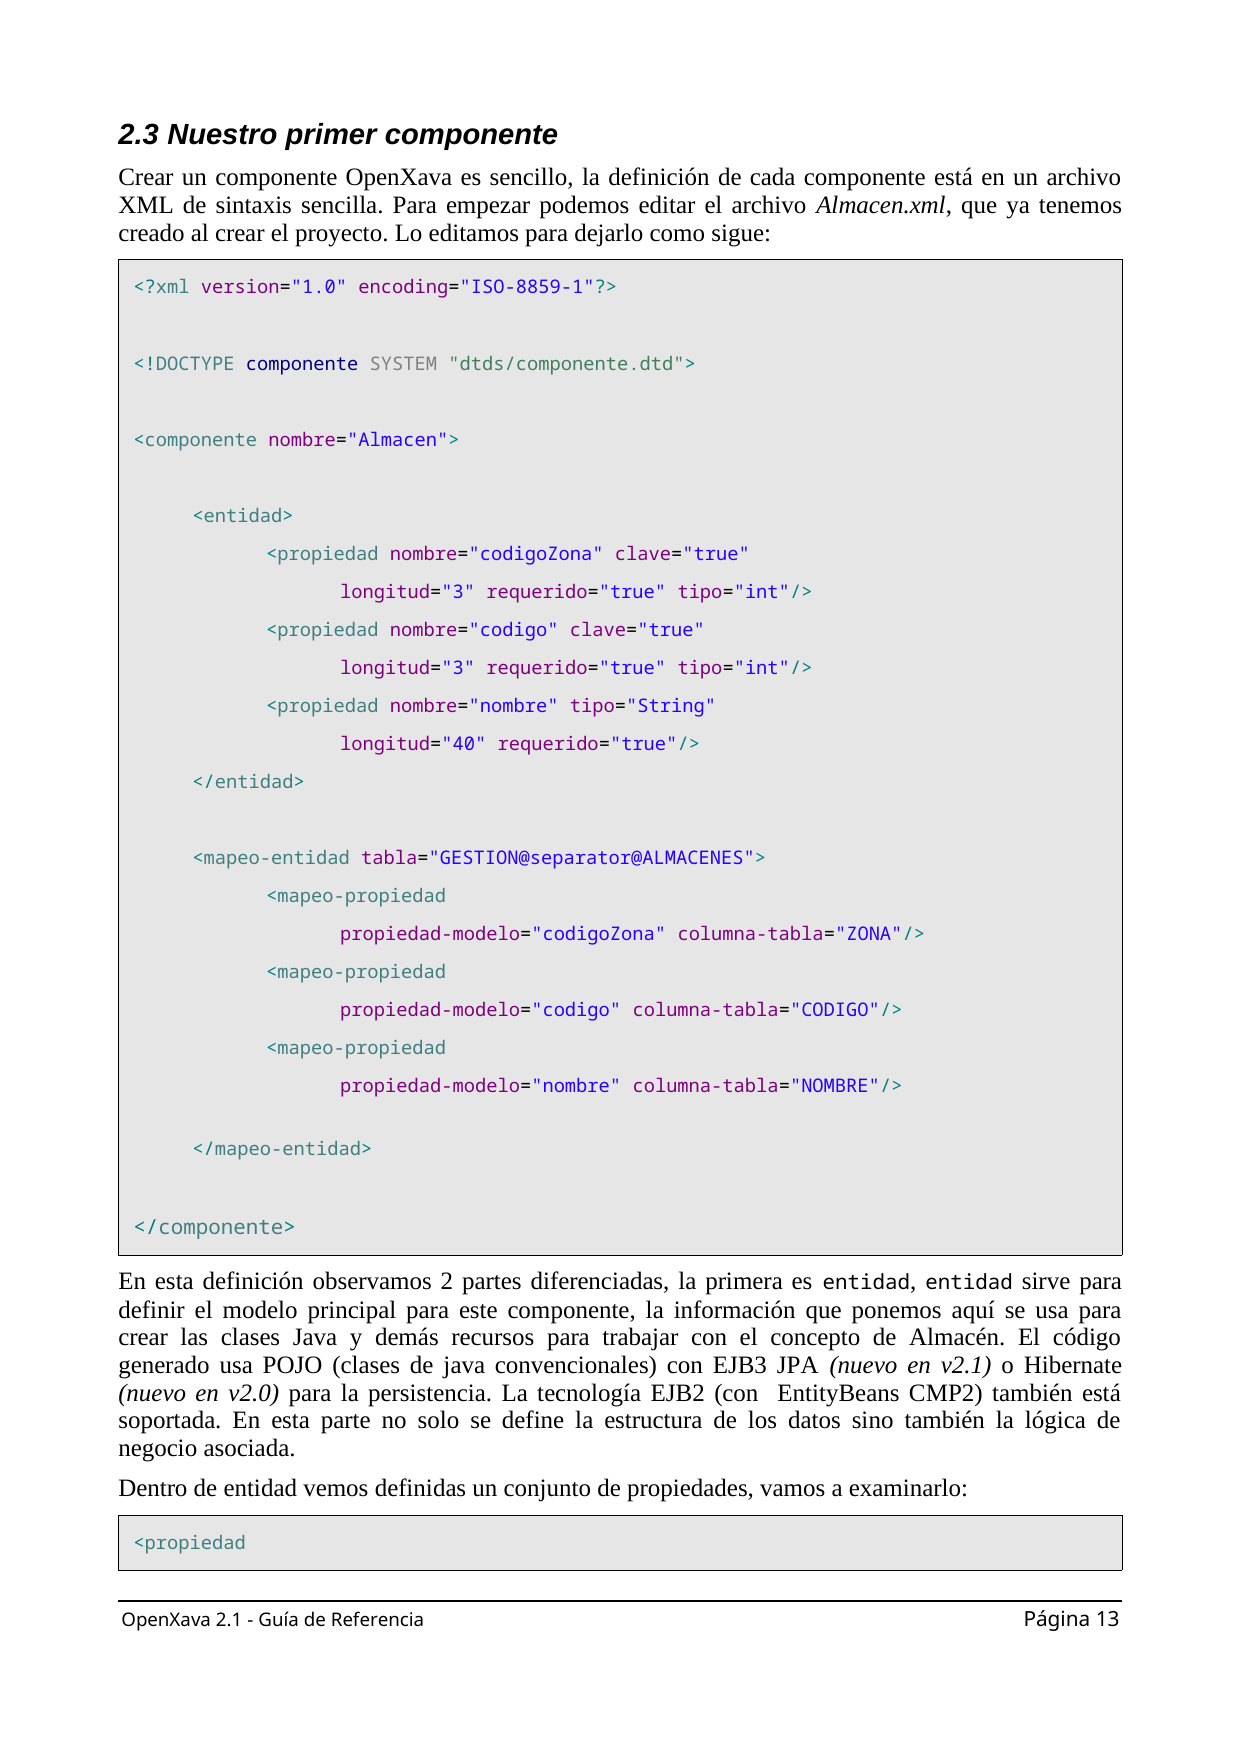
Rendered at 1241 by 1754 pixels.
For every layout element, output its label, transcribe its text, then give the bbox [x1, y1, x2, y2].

text <mapeo-propiedad [119, 867, 1122, 905]
text </componente> [119, 1197, 1122, 1255]
text longitud="40" requerido="true"/> [119, 715, 1122, 753]
text <!DOCTYPE componente SYSTEM "dtds/componente.dtd"> [119, 335, 1122, 373]
text <entidad> [119, 487, 1122, 525]
text propiedad-modelo="codigoZona" columna-tabla="ZONA"/> [119, 905, 1122, 943]
text Crear un componente OpenXava es sencillo, la definición de cada componente está en un archivo XML de sintaxis sencilla. Para empezar podemos editar el archivo Almacen.xml, que ya tenemos creado al crear el proyecto. Lo editamos para dejarlo como sigue: [118, 163, 1122, 246]
text <mapeo-entidad tabla="GESTION@separator@ALMACENES"> [119, 829, 1122, 867]
text <mapeo-propiedad [119, 943, 1122, 981]
text <mapeo-propiedad [119, 1019, 1122, 1057]
text <?xml version="1.0" encoding="ISO-8859-1"?> [119, 260, 1122, 297]
text longitud="3" requerido="true" tipo="int"/> [119, 639, 1122, 677]
text </mapeo-entidad> [119, 1121, 1122, 1159]
text </entidad> [119, 753, 1122, 791]
text <propiedad nombre="codigoZona" clave="true" [119, 525, 1122, 563]
text <propiedad nombre="codigo" clave="true" [119, 601, 1122, 639]
text propiedad-modelo="nombre" columna-tabla="NOMBRE"/> [119, 1057, 1122, 1121]
text propiedad-modelo="codigo" columna-tabla="CODIGO"/> [119, 981, 1122, 1019]
text <propiedad [119, 1516, 1122, 1570]
text En esta definición observamos 2 partes diferenciadas, la primera es entidad, entidad sirve para definir el modelo principal para este componente, la información que ponemos aquí se usa para crear las clases Java y demás recursos para trabajar con el concepto de Almacén. El código generado usa POJO (clases de java convencionales) con EJB3 JPA (nuevo en v2.1) o Hibernate (nuevo en v2.0) para la persistencia. La tecnología EJB2 (con EntityBeans CMP2) también está soportada. En esta parte no solo se define la estructura de los datos sino también la lógica de negocio asociada. [118, 1267, 1122, 1462]
text <componente nombre="Almacen"> [119, 411, 1122, 449]
text <propiedad nombre="nombre" tipo="String" [119, 677, 1122, 715]
text longitud="3" requerido="true" tipo="int"/> [119, 563, 1122, 601]
text Dentro de entidad vemos definidas un conjunto de propiedades, vamos a examinarlo: [118, 1474, 1122, 1502]
subtitle Nuestro primer componente [118, 118, 1122, 151]
